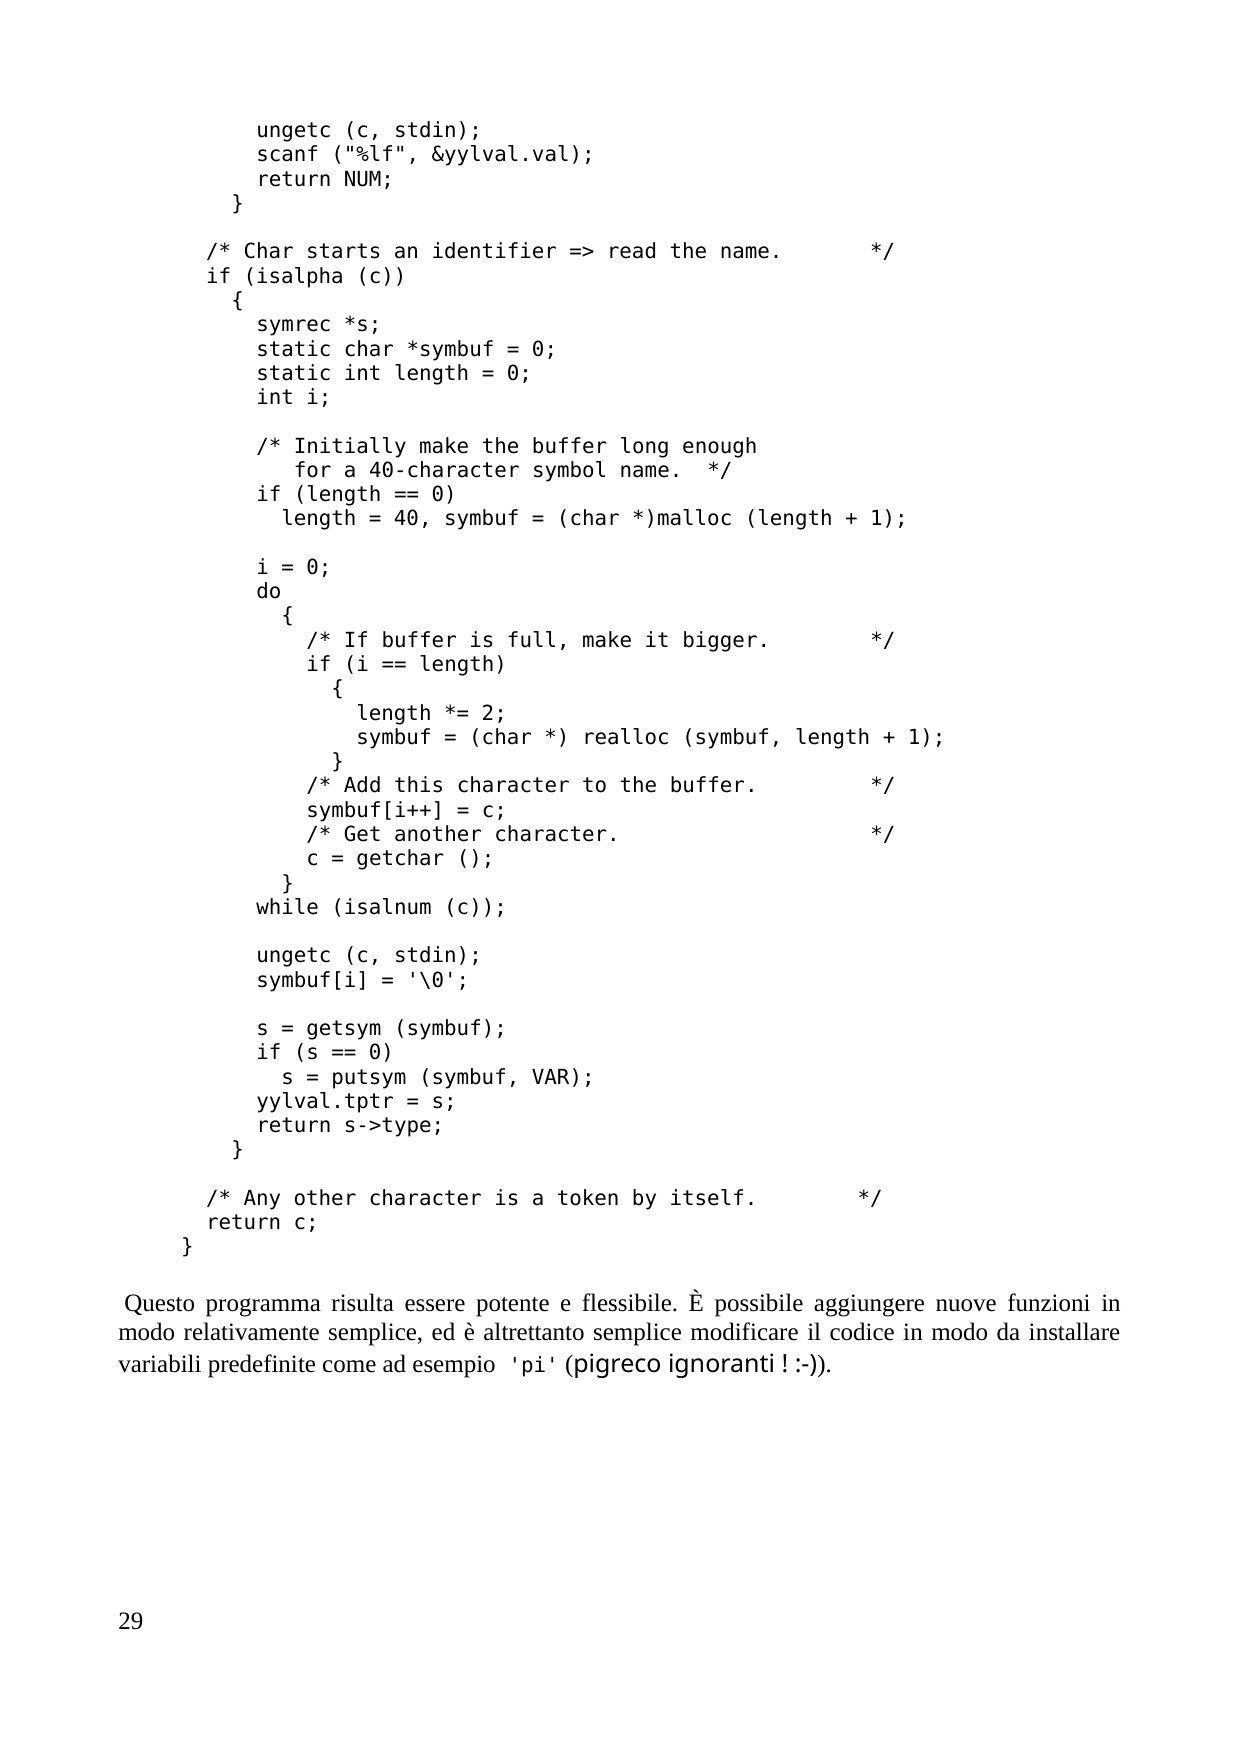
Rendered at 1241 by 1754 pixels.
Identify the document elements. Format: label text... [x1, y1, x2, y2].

text symrec *s; [118, 312, 1122, 337]
text do [118, 579, 1122, 603]
text symbuf[i++] = c; [118, 798, 1122, 822]
text int i; [118, 385, 1122, 409]
text if (length == 0) [118, 482, 1122, 506]
text if (s == 0) [118, 1040, 1122, 1065]
text static char *symbuf = 0; [118, 337, 1122, 361]
text for a 40-character symbol name. */ [118, 458, 1122, 482]
text symbuf[i] = '\0'; [118, 968, 1122, 992]
text /* If buffer is full, make it bigger. */ [118, 628, 1122, 652]
text s = getsym (symbuf); [118, 1016, 1122, 1040]
text { [118, 603, 1122, 628]
text Questo programma risulta essere potente e flessibile. È possibile aggiungere nuove funzioni in modo relativamente semplice, ed è altrettanto semplice modificare il codice in modo da installare variabili predefinite come ad esempio 'pi' (pigreco ignoranti ! :-)). [118, 1288, 1122, 1380]
text /* Get another character. */ [118, 822, 1122, 846]
text return c; [118, 1210, 1122, 1234]
text return s->type; [118, 1113, 1122, 1137]
text /* Any other character is a token by itself. */ [118, 1186, 1122, 1210]
text s = putsym (symbuf, VAR); [118, 1065, 1122, 1089]
text { [118, 288, 1122, 312]
text i = 0; [118, 555, 1122, 579]
text length = 40, symbuf = (char *)malloc (length + 1); [118, 506, 1122, 531]
text } [118, 749, 1122, 773]
text return NUM; [118, 167, 1122, 191]
text } [118, 1234, 1122, 1259]
text } [118, 1137, 1122, 1162]
text yylval.tptr = s; [118, 1089, 1122, 1113]
text /* Char starts an identifier => read the name. */ [118, 239, 1122, 264]
text if (isalpha (c)) [118, 264, 1122, 288]
text { [118, 676, 1122, 701]
text static int length = 0; [118, 361, 1122, 385]
text c = getchar (); [118, 846, 1122, 871]
text ungetc (c, stdin); [118, 118, 1122, 142]
text scanf ("%lf", &yylval.val); [118, 142, 1122, 167]
text } [118, 871, 1122, 895]
text if (i == length) [118, 652, 1122, 676]
text ungetc (c, stdin); [118, 943, 1122, 968]
text symbuf = (char *) realloc (symbuf, length + 1); [118, 725, 1122, 749]
text while (isalnum (c)); [118, 895, 1122, 919]
text /* Add this character to the buffer. */ [118, 773, 1122, 798]
text /* Initially make the buffer long enough [118, 434, 1122, 458]
text length *= 2; [118, 701, 1122, 725]
text } [118, 191, 1122, 215]
